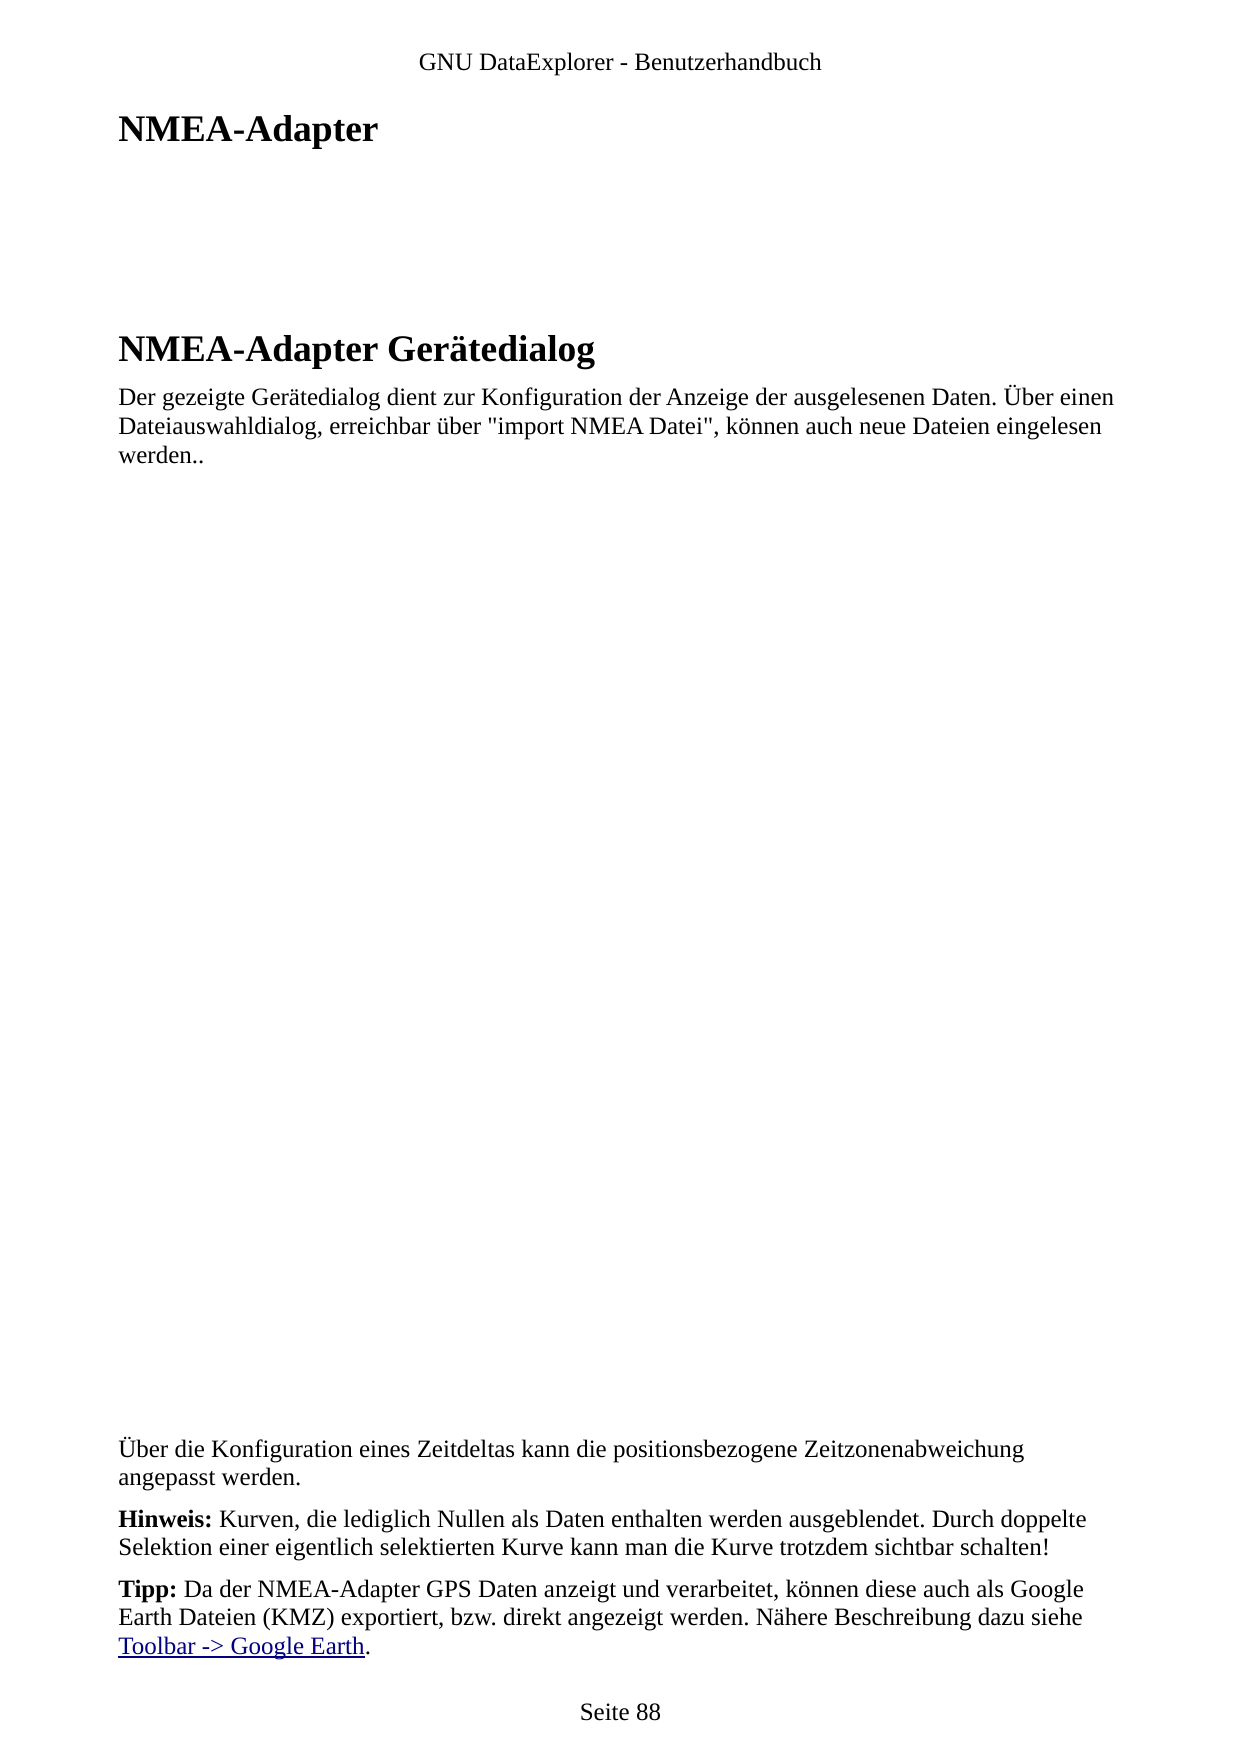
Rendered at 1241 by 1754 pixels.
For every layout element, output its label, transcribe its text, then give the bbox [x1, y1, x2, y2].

subtitle NMEA-Adapter Gerätedialog [118, 174, 1122, 370]
text Der gezeigte Gerätedialog dient zur Konfiguration der Anzeige der ausgelesenen Daten. Über einen Dateiauswahldialog, erreichbar über "import NMEA Datei", können auch neue Dateien eingelesen werden.. [118, 382, 1122, 468]
text Hinweis: Kurven, die lediglich Nullen als Daten enthalten werden ausgeblendet. Durch doppelte Selektion einer eigentlich selektierten Kurve kann man die Kurve trotzdem sichtbar schalten! [118, 1504, 1122, 1561]
text Über die Konfiguration eines Zeitdeltas kann die positionsbezogene Zeitzonenabweichung angepasst werden. [118, 1434, 1122, 1491]
subtitle NMEA-Adapter [118, 106, 1122, 149]
text Tipp: Da der NMEA-Adapter GPS Daten anzeigt und verarbeitet, können diese auch als Google Earth Dateien (KMZ) exportiert, bzw. direkt angezeigt werden. Nähere Beschreibung dazu siehe Toolbar -> Google Earth. [118, 1574, 1122, 1660]
